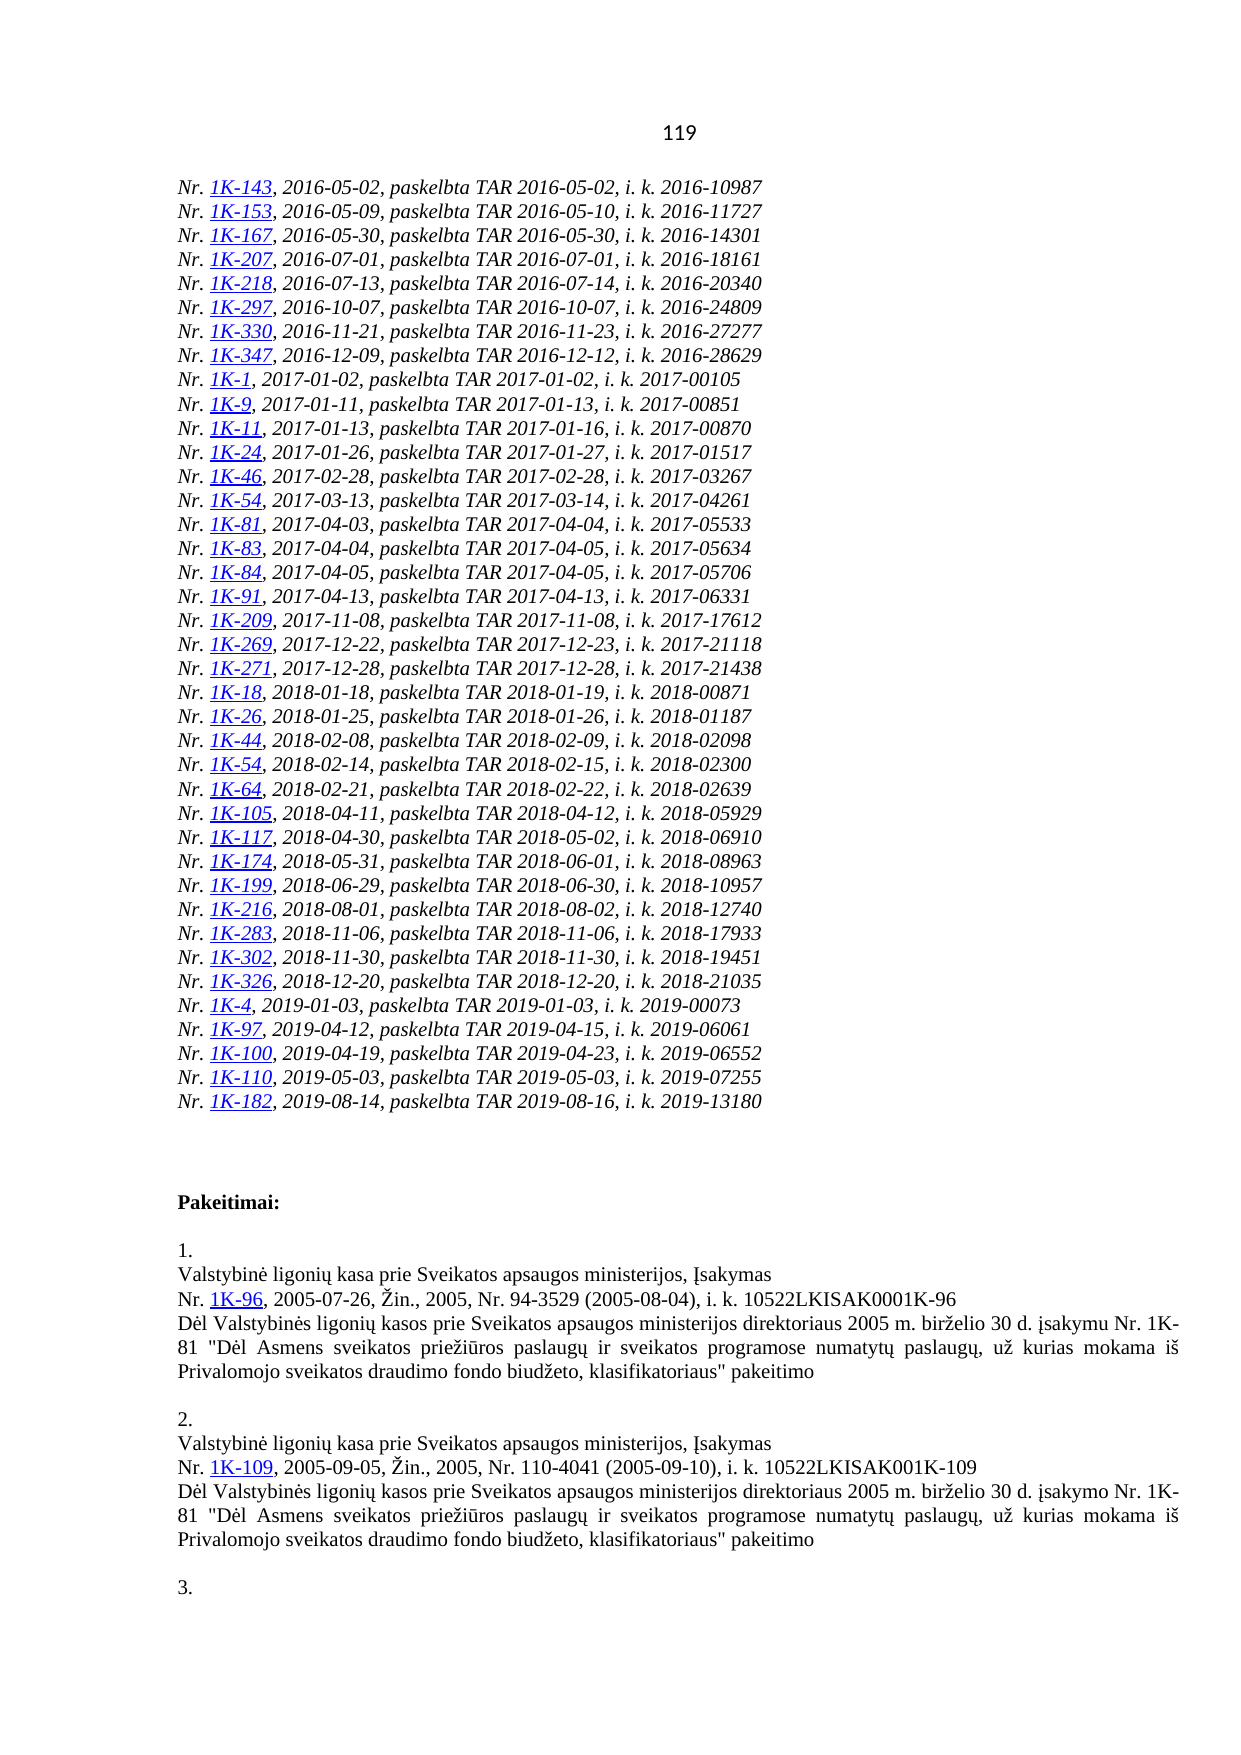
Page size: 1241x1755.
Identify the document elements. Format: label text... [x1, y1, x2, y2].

text Nr. 1K-54, 2018-02-14, paskelbta TAR 2018-02-15, i. k. 2018-02300 [177, 752, 1181, 776]
text 3. [177, 1575, 1181, 1599]
text Nr. 1K-297, 2016-10-07, paskelbta TAR 2016-10-07, i. k. 2016-24809 [177, 295, 1181, 319]
text Nr. 1K-153, 2016-05-09, paskelbta TAR 2016-05-10, i. k. 2016-11727 [177, 199, 1181, 223]
text Nr. 1K-96, 2005-07-26, Žin., 2005, Nr. 94-3529 (2005-08-04), i. k. 10522LKISAK0001K-96 [177, 1286, 1181, 1311]
text Nr. 1K-44, 2018-02-08, paskelbta TAR 2018-02-09, i. k. 2018-02098 [177, 728, 1181, 752]
text 2. [177, 1407, 1181, 1431]
text Nr. 1K-9, 2017-01-11, paskelbta TAR 2017-01-13, i. k. 2017-00851 [177, 391, 1181, 416]
text Nr. 1K-64, 2018-02-21, paskelbta TAR 2018-02-22, i. k. 2018-02639 [177, 776, 1181, 801]
text Nr. 1K-100, 2019-04-19, paskelbta TAR 2019-04-23, i. k. 2019-06552 [177, 1041, 1181, 1065]
text Nr. 1K-330, 2016-11-21, paskelbta TAR 2016-11-23, i. k. 2016-27277 [177, 319, 1181, 343]
text Nr. 1K-167, 2016-05-30, paskelbta TAR 2016-05-30, i. k. 2016-14301 [177, 223, 1181, 247]
text Nr. 1K-18, 2018-01-18, paskelbta TAR 2018-01-19, i. k. 2018-00871 [177, 680, 1181, 704]
text Nr. 1K-182, 2019-08-14, paskelbta TAR 2019-08-16, i. k. 2019-13180 [177, 1089, 1181, 1113]
text Nr. 1K-117, 2018-04-30, paskelbta TAR 2018-05-02, i. k. 2018-06910 [177, 824, 1181, 849]
text Dėl Valstybinės ligonių kasos prie Sveikatos apsaugos ministerijos direktoriaus 2005 m. birželio 30 d. įsakymo Nr. 1K-81 "Dėl Asmens sveikatos priežiūros paslaugų ir sveikatos programose numatytų paslaugų, už kurias mokama iš Privalomojo sveikatos draudimo fondo biudžeto, klasifikatoriaus" pakeitimo [177, 1479, 1181, 1551]
text Nr. 1K-199, 2018-06-29, paskelbta TAR 2018-06-30, i. k. 2018-10957 [177, 873, 1181, 897]
text Pakeitimai: [177, 1190, 1181, 1214]
text Nr. 1K-216, 2018-08-01, paskelbta TAR 2018-08-02, i. k. 2018-12740 [177, 897, 1181, 921]
text Dėl Valstybinės ligonių kasos prie Sveikatos apsaugos ministerijos direktoriaus 2005 m. birželio 30 d. įsakymu Nr. 1K-81 "Dėl Asmens sveikatos priežiūros paslaugų ir sveikatos programose numatytų paslaugų, už kurias mokama iš Privalomojo sveikatos draudimo fondo biudžeto, klasifikatoriaus" pakeitimo [177, 1311, 1181, 1383]
text Nr. 1K-271, 2017-12-28, paskelbta TAR 2017-12-28, i. k. 2017-21438 [177, 656, 1181, 680]
text Nr. 1K-1, 2017-01-02, paskelbta TAR 2017-01-02, i. k. 2017-00105 [177, 367, 1181, 391]
text Nr. 1K-26, 2018-01-25, paskelbta TAR 2018-01-26, i. k. 2018-01187 [177, 704, 1181, 728]
text Nr. 1K-11, 2017-01-13, paskelbta TAR 2017-01-16, i. k. 2017-00870 [177, 416, 1181, 439]
text Nr. 1K-109, 2005-09-05, Žin., 2005, Nr. 110-4041 (2005-09-10), i. k. 10522LKISAK001K-109 [177, 1455, 1181, 1479]
text Nr. 1K-283, 2018-11-06, paskelbta TAR 2018-11-06, i. k. 2018-17933 [177, 921, 1181, 945]
text Nr. 1K-302, 2018-11-30, paskelbta TAR 2018-11-30, i. k. 2018-19451 [177, 945, 1181, 969]
text Nr. 1K-24, 2017-01-26, paskelbta TAR 2017-01-27, i. k. 2017-01517 [177, 439, 1181, 464]
text Nr. 1K-326, 2018-12-20, paskelbta TAR 2018-12-20, i. k. 2018-21035 [177, 969, 1181, 993]
text Nr. 1K-143, 2016-05-02, paskelbta TAR 2016-05-02, i. k. 2016-10987 [177, 175, 1181, 199]
text Nr. 1K-209, 2017-11-08, paskelbta TAR 2017-11-08, i. k. 2017-17612 [177, 608, 1181, 632]
text Nr. 1K-81, 2017-04-03, paskelbta TAR 2017-04-04, i. k. 2017-05533 [177, 512, 1181, 536]
text Nr. 1K-207, 2016-07-01, paskelbta TAR 2016-07-01, i. k. 2016-18161 [177, 247, 1181, 271]
text Nr. 1K-91, 2017-04-13, paskelbta TAR 2017-04-13, i. k. 2017-06331 [177, 584, 1181, 608]
text Nr. 1K-97, 2019-04-12, paskelbta TAR 2019-04-15, i. k. 2019-06061 [177, 1017, 1181, 1041]
text Nr. 1K-347, 2016-12-09, paskelbta TAR 2016-12-12, i. k. 2016-28629 [177, 343, 1181, 367]
text Nr. 1K-218, 2016-07-13, paskelbta TAR 2016-07-14, i. k. 2016-20340 [177, 271, 1181, 295]
text Nr. 1K-105, 2018-04-11, paskelbta TAR 2018-04-12, i. k. 2018-05929 [177, 801, 1181, 824]
text Nr. 1K-269, 2017-12-22, paskelbta TAR 2017-12-23, i. k. 2017-21118 [177, 632, 1181, 656]
text Nr. 1K-84, 2017-04-05, paskelbta TAR 2017-04-05, i. k. 2017-05706 [177, 560, 1181, 584]
text Nr. 1K-46, 2017-02-28, paskelbta TAR 2017-02-28, i. k. 2017-03267 [177, 464, 1181, 488]
text Nr. 1K-83, 2017-04-04, paskelbta TAR 2017-04-05, i. k. 2017-05634 [177, 536, 1181, 560]
text Valstybinė ligonių kasa prie Sveikatos apsaugos ministerijos, Įsakymas [177, 1262, 1181, 1286]
text 1. [177, 1238, 1181, 1262]
text Valstybinė ligonių kasa prie Sveikatos apsaugos ministerijos, Įsakymas [177, 1431, 1181, 1455]
text Nr. 1K-174, 2018-05-31, paskelbta TAR 2018-06-01, i. k. 2018-08963 [177, 849, 1181, 873]
text Nr. 1K-54, 2017-03-13, paskelbta TAR 2017-03-14, i. k. 2017-04261 [177, 488, 1181, 512]
text Nr. 1K-4, 2019-01-03, paskelbta TAR 2019-01-03, i. k. 2019-00073 [177, 993, 1181, 1017]
text Nr. 1K-110, 2019-05-03, paskelbta TAR 2019-05-03, i. k. 2019-07255 [177, 1065, 1181, 1089]
